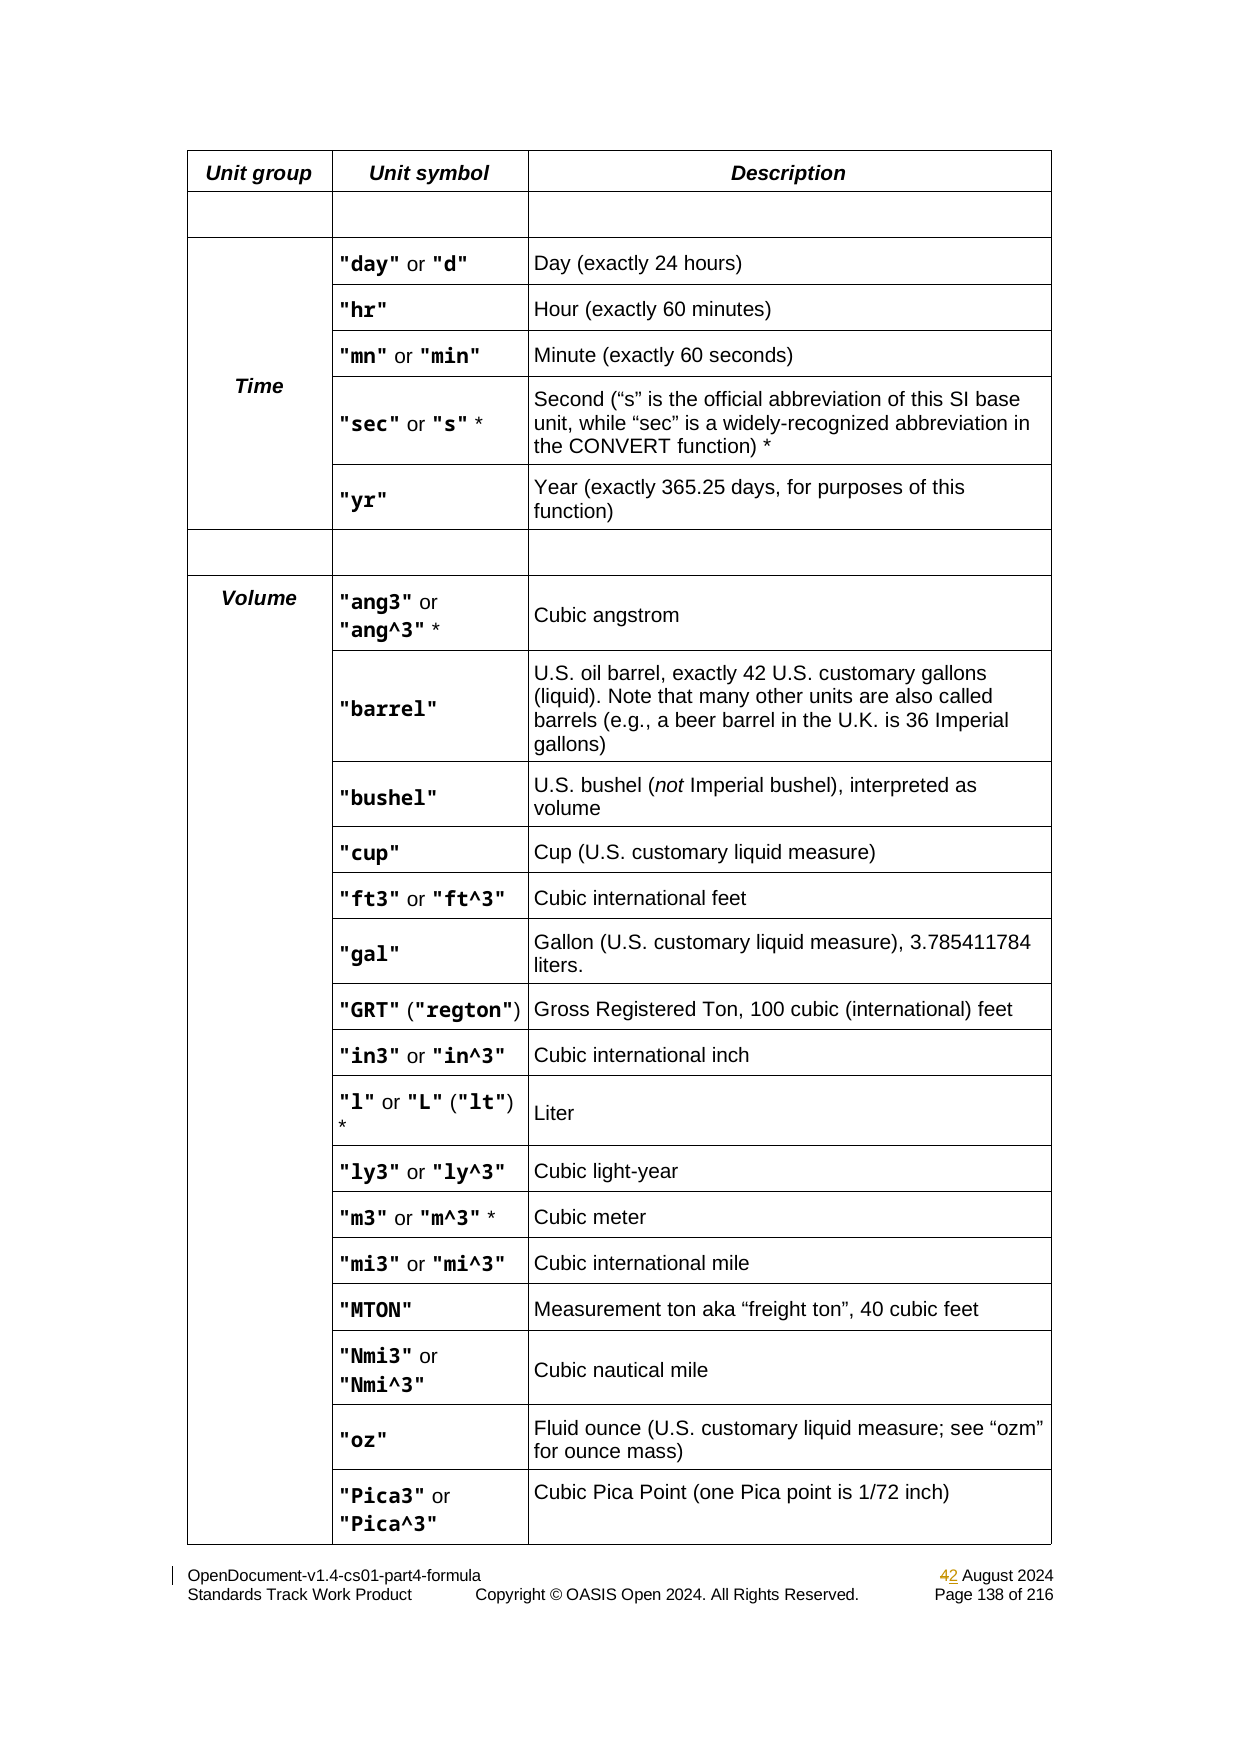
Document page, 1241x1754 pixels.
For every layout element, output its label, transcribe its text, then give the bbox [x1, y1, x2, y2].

table_cell [333, 192, 528, 237]
table_cell "in3" or "in^3" [333, 1030, 528, 1075]
table_cell Gallon (U.S. customary liquid measure), 3.785411784 liters. [529, 919, 1051, 983]
table_header Unit group [188, 151, 332, 191]
table_cell "Nmi3" or "Nmi^3" [333, 1331, 528, 1404]
table_cell "sec" or "s" * [333, 377, 528, 464]
table_cell Time [188, 238, 332, 529]
table_cell Measurement ton aka “freight ton”, 40 cubic feet [529, 1284, 1051, 1329]
table_cell Hour (exactly 60 minutes) [529, 285, 1051, 329]
table_cell "day" or "d" [333, 238, 528, 283]
table_cell Minute (exactly 60 seconds) [529, 331, 1051, 376]
table_cell Cubic international feet [529, 873, 1051, 918]
table_cell "MTON" [333, 1284, 528, 1329]
table_header Unit symbol [333, 151, 528, 191]
table_cell "ang3" or "ang^3" * [333, 576, 528, 649]
table_cell "barrel" [333, 651, 528, 761]
table_cell "gal" [333, 919, 528, 983]
table_cell "ly3" or "ly^3" [333, 1146, 528, 1191]
table_header Description [529, 151, 1051, 191]
table_cell "Pica3" or "Pica^3" [333, 1470, 528, 1543]
table_cell Fluid ounce (U.S. customary liquid measure; see “ozm” for ounce mass) [529, 1405, 1051, 1469]
table_cell "cup" [333, 827, 528, 872]
table_cell "bushel" [333, 762, 528, 826]
table_cell "l" or "L" ("lt") * [333, 1076, 528, 1145]
table_cell "oz" [333, 1405, 528, 1469]
table_cell U.S. oil barrel, exactly 42 U.S. customary gallons (liquid). Note that many other units are also called barrels (e.g., a beer barrel in the U.K. is 36 Imperial gallons) [529, 651, 1051, 761]
table_cell Liter [529, 1076, 1051, 1145]
table_cell "ft3" or "ft^3" [333, 873, 528, 918]
table_cell Cubic light-year [529, 1146, 1051, 1191]
table_cell [529, 530, 1051, 575]
table_cell Year (exactly 365.25 days, for purposes of this function) [529, 465, 1051, 529]
table_cell "mn" or "min" [333, 331, 528, 376]
table_cell Cup (U.S. customary liquid measure) [529, 827, 1051, 872]
table_cell Cubic international inch [529, 1030, 1051, 1075]
table_cell [529, 192, 1051, 237]
table_cell Cubic angstrom [529, 576, 1051, 649]
table_cell Day (exactly 24 hours) [529, 238, 1051, 283]
table_cell [333, 530, 528, 575]
table_cell "yr" [333, 465, 528, 529]
table_cell Volume [188, 576, 332, 1543]
table_cell Cubic nautical mile [529, 1331, 1051, 1404]
table_cell Gross Registered Ton, 100 cubic (international) feet [529, 984, 1051, 1029]
table_cell [188, 192, 332, 237]
table_cell "mi3" or "mi^3" [333, 1238, 528, 1283]
table_cell Cubic Pica Point (one Pica point is 1/72 inch) [529, 1470, 1051, 1543]
table_cell [188, 530, 332, 575]
table_cell Second (“s” is the official abbreviation of this SI base unit, while “sec” is a widely-recognized abbreviation in the CONVERT function) * [529, 377, 1051, 464]
table_cell "hr" [333, 285, 528, 329]
table_cell "m3" or "m^3" * [333, 1192, 528, 1237]
table_cell Cubic meter [529, 1192, 1051, 1237]
table_cell Cubic international mile [529, 1238, 1051, 1283]
table_cell U.S. bushel (not Imperial bushel), interpreted as volume [529, 762, 1051, 826]
table_cell "GRT" ("regton") [333, 984, 528, 1029]
